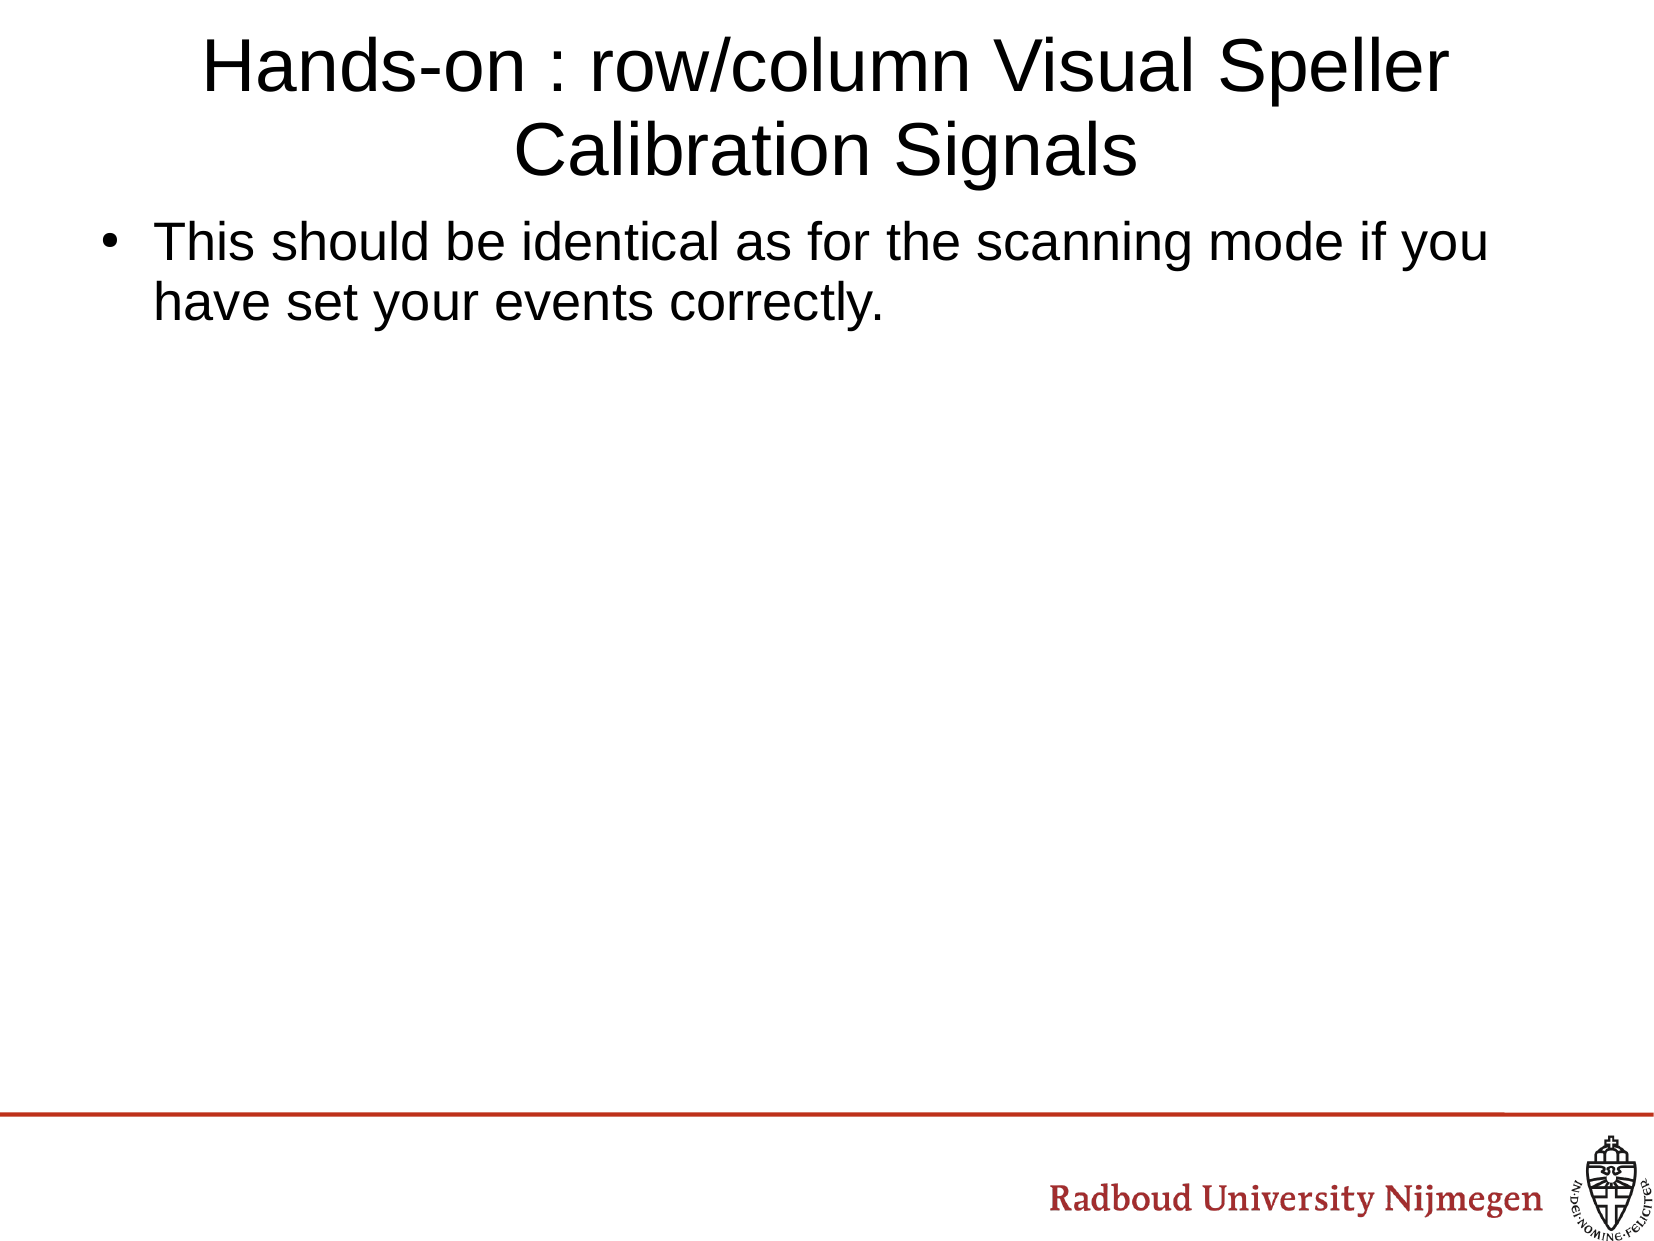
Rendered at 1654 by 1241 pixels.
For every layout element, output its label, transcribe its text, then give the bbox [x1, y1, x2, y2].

picture [1050, 1134, 1654, 1241]
title Hands-on : row/column Visual Speller Calibration Signals [82, 23, 1571, 192]
list This should be identical as for the scanning mode if you have set your events correctly. [82, 211, 1571, 1069]
